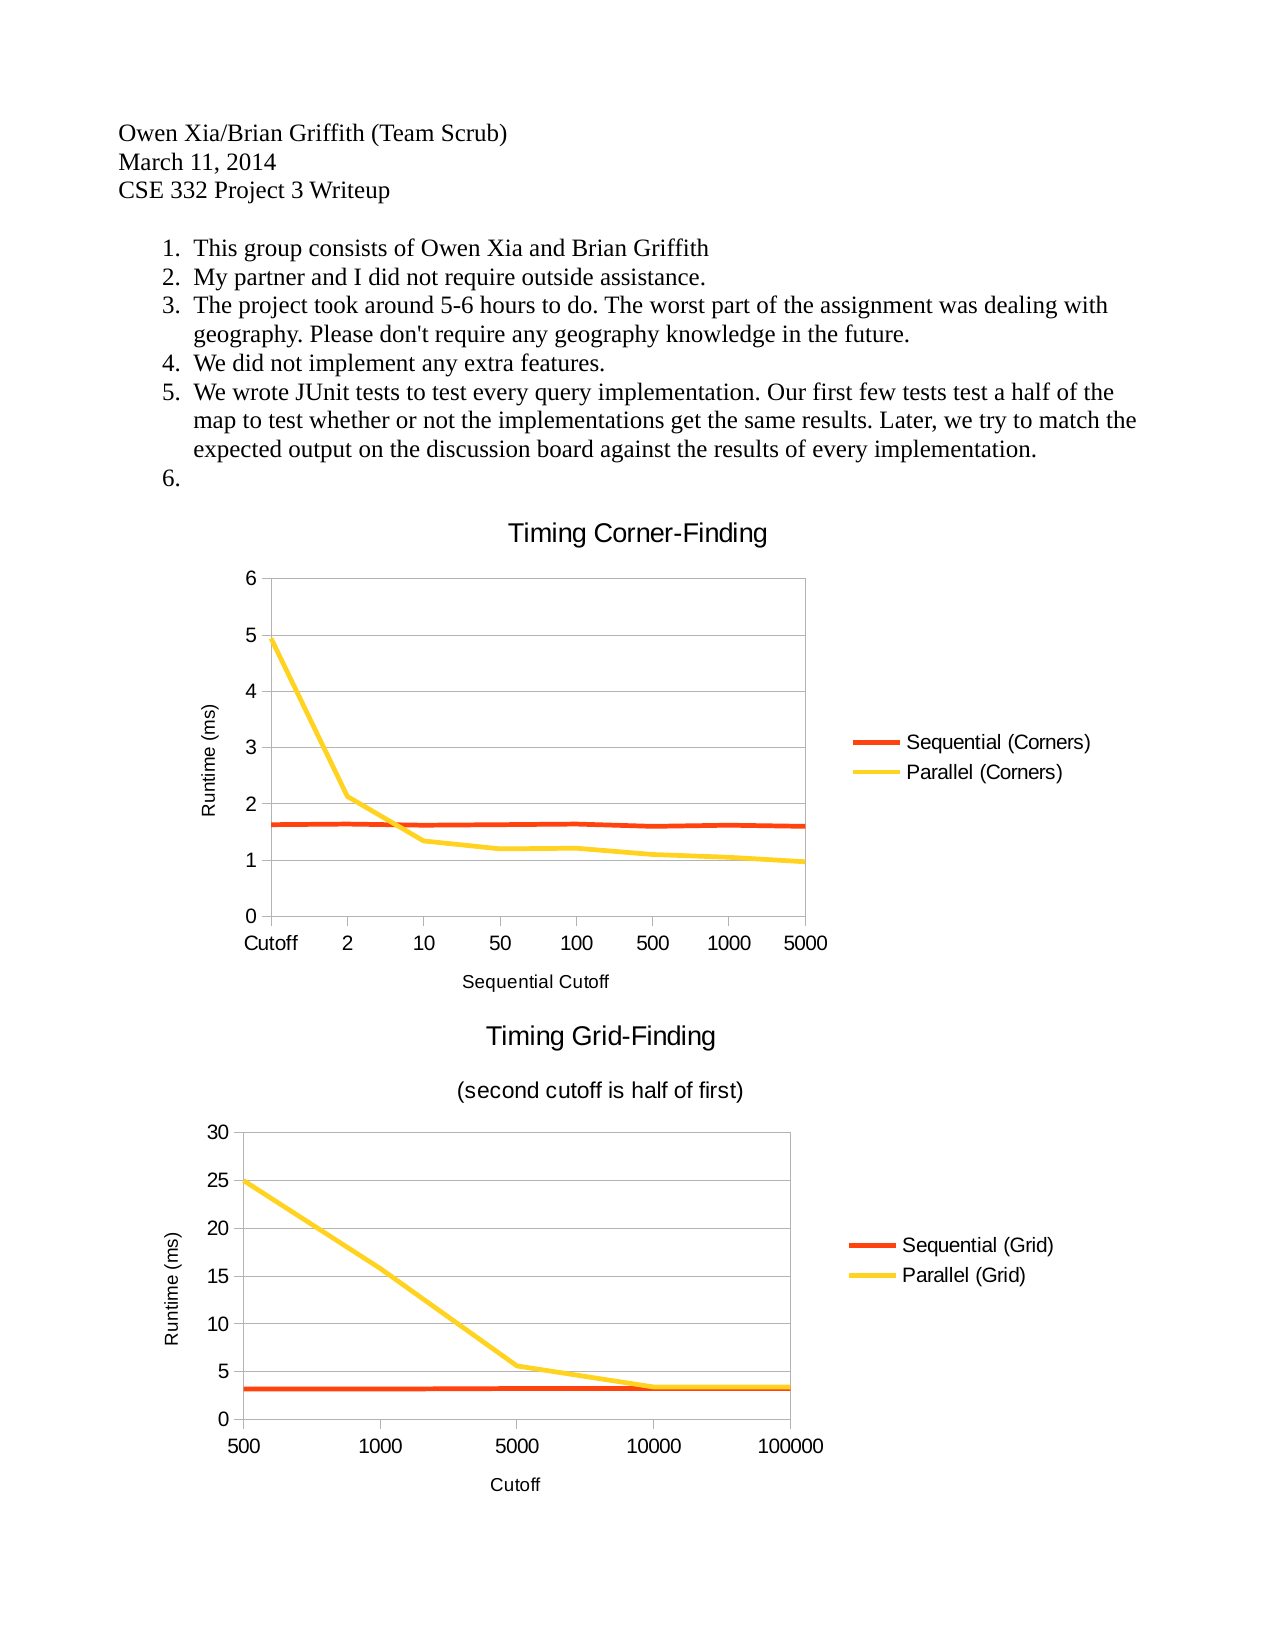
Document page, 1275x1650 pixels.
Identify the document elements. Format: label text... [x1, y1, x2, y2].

text March 11, 2014 [118, 147, 1157, 176]
text CSE 332 Project 3 Writeup [118, 176, 1157, 204]
text Owen Xia/Brian Griffith (Team Scrub) [118, 118, 1157, 147]
list We wrote JUnit tests to test every query implementation. Our first few tests test a half of the map to test whether or not the implementations get the same results. Later, we try to match the expected output on the discussion board against the results of every implementation. [156, 377, 1157, 463]
list My partner and I did not require outside assistance. [156, 262, 1157, 291]
list We did not implement any extra features. [156, 348, 1157, 377]
list This group consists of Owen Xia and Brian Griffith [156, 233, 1157, 262]
list The project took around 5-6 hours to do. The worst part of the assignment was dealing with geography. Please don't require any geography knowledge in the future. [156, 291, 1157, 348]
